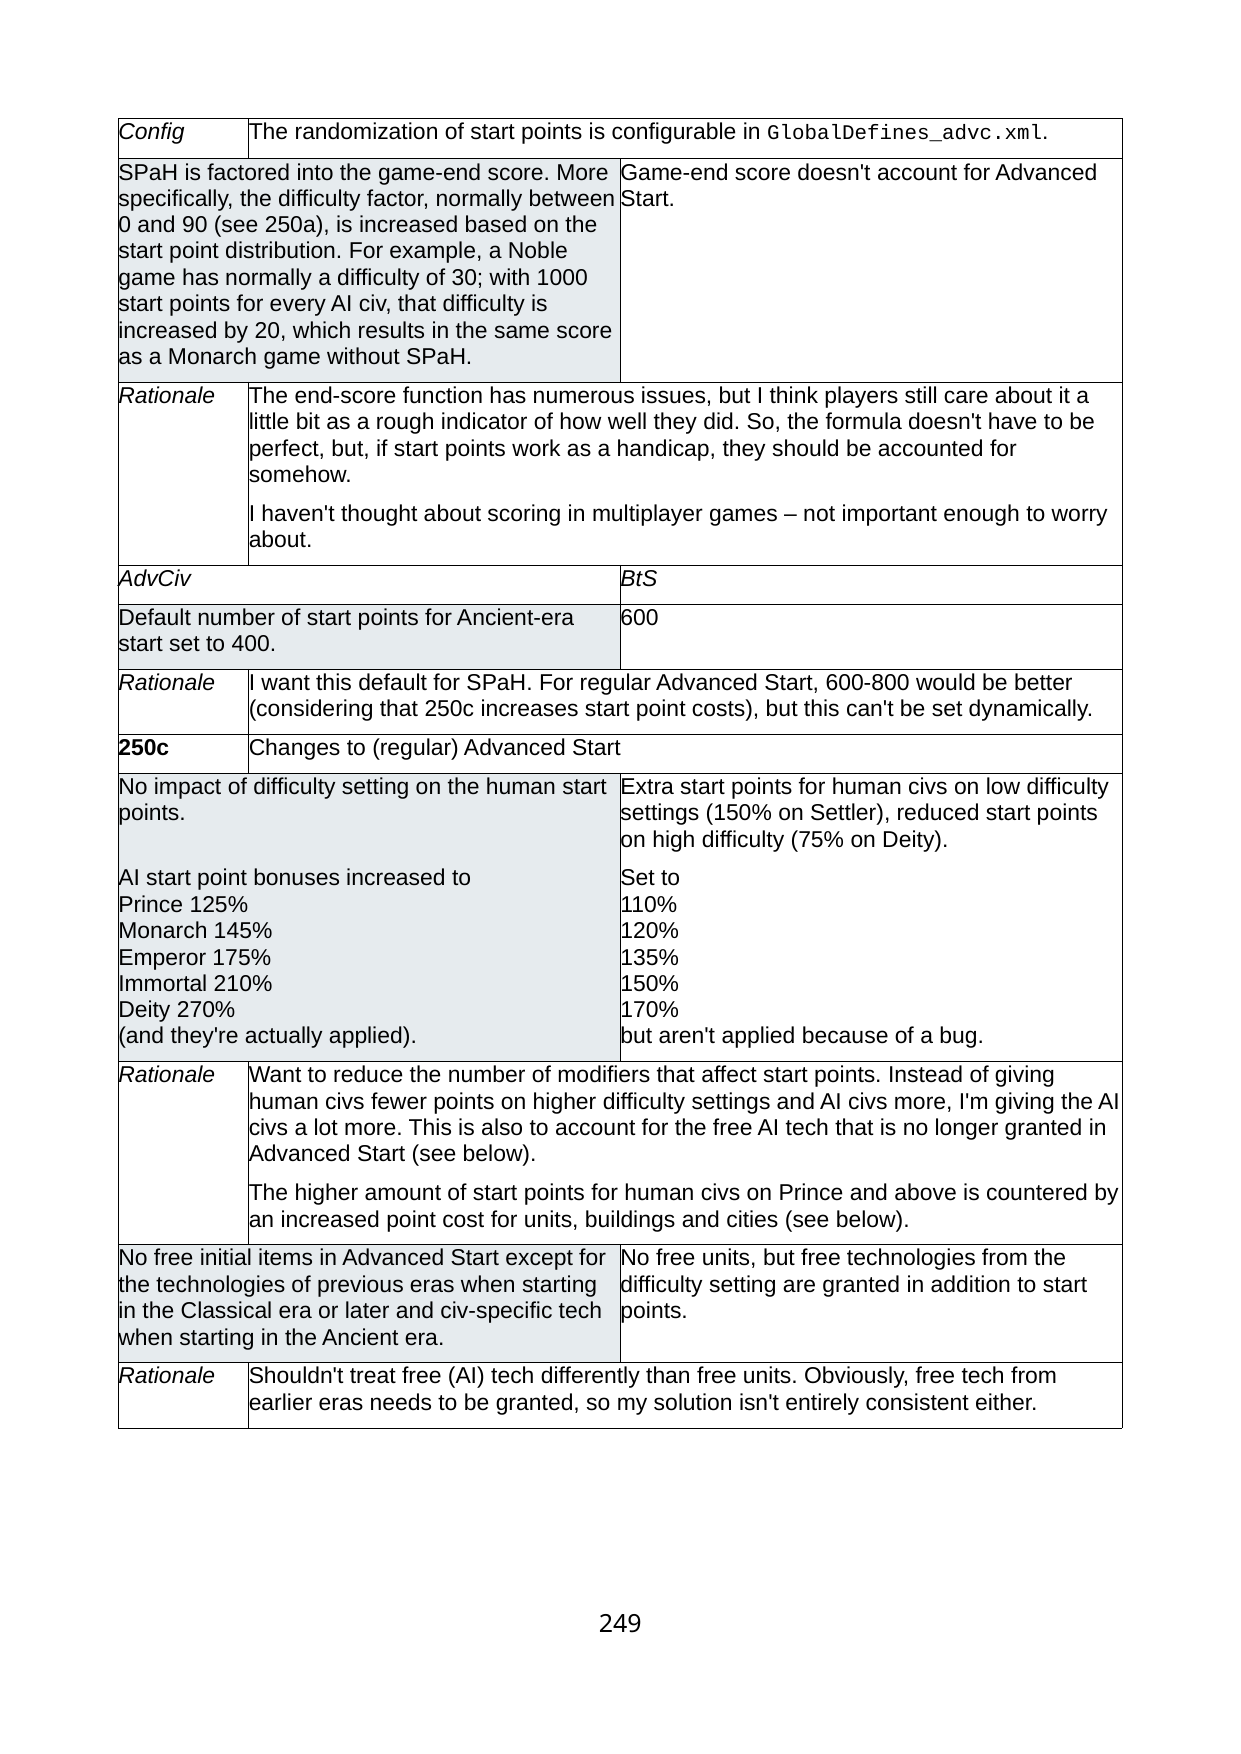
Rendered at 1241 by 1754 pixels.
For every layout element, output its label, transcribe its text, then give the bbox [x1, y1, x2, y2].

table_cell Config [119, 119, 248, 158]
table_cell Extra start points for human civs on low difficulty settings (150% on Settler), reduced start points on high difficulty (75% on Deity). Set to 110% 120% 135% 150% 170% but aren't applied because of a bug. [621, 774, 1122, 1061]
table_cell Default number of start points for Ancient-era start set to 400. [119, 605, 620, 669]
table_cell No free units, but free technologies from the difficulty setting are granted in addition to start points. [621, 1245, 1122, 1362]
table_cell Rationale [119, 1062, 248, 1244]
table_cell Shouldn't treat free (AI) tech differently than free units. Obviously, free tech from earlier eras needs to be granted, so my solution isn't entirely consistent either. [249, 1363, 1122, 1427]
table_cell Want to reduce the number of modifiers that affect start points. Instead of giving human civs fewer points on higher difficulty settings and AI civs more, I'm giving the AI civs a lot more. This is also to account for the free AI tech that is no longer granted in Advanced Start (see below). The higher amount of start points for human civs on Prince and above is countered by an increased point cost for units, buildings and cities (see below). [249, 1062, 1122, 1244]
table_cell 600 [621, 605, 1122, 669]
table_cell I want this default for SPaH. For regular Advanced Start, 600-800 would be better (considering that 250c increases start point costs), but this can't be set dynamically. [249, 670, 1122, 734]
table_cell The end-score function has numerous issues, but I think players still care about it a little bit as a rough indicator of how well they did. So, the formula doesn't have to be perfect, but, if start points work as a handicap, they should be accounted for somehow. I haven't thought about scoring in multiplayer games – not important enough to worry about. [249, 383, 1122, 565]
table_cell The randomization of start points is configurable in GlobalDefines_advc.xml. [249, 119, 1122, 158]
table_cell BtS [621, 566, 1122, 603]
table_cell AdvCiv [119, 566, 620, 603]
table_cell Rationale [119, 1363, 248, 1427]
table_cell No free initial items in Advanced Start except for the technologies of previous eras when starting in the Classical era or later and civ-specific tech when starting in the Ancient era. [119, 1245, 620, 1362]
table_cell Rationale [119, 670, 248, 734]
table_cell Rationale [119, 383, 248, 565]
table_cell 250c [119, 735, 248, 773]
table_cell No impact of difficulty setting on the human start points. AI start point bonuses increased to Prince 125% Monarch 145% Emperor 175% Immortal 210% Deity 270% (and they're actually applied). [119, 774, 620, 1061]
table_cell Changes to (regular) Advanced Start [249, 735, 1122, 773]
table_cell Game-end score doesn't account for Advanced Start. [621, 159, 1122, 382]
table_cell SPaH is factored into the game-end score. More specifically, the difficulty factor, normally between 0 and 90 (see 250a), is increased based on the start point distribution. For example, a Noble game has normally a difficulty of 30; with 1000 start points for every AI civ, that difficulty is increased by 20, which results in the same score as a Monarch game without SPaH. [119, 159, 620, 382]
